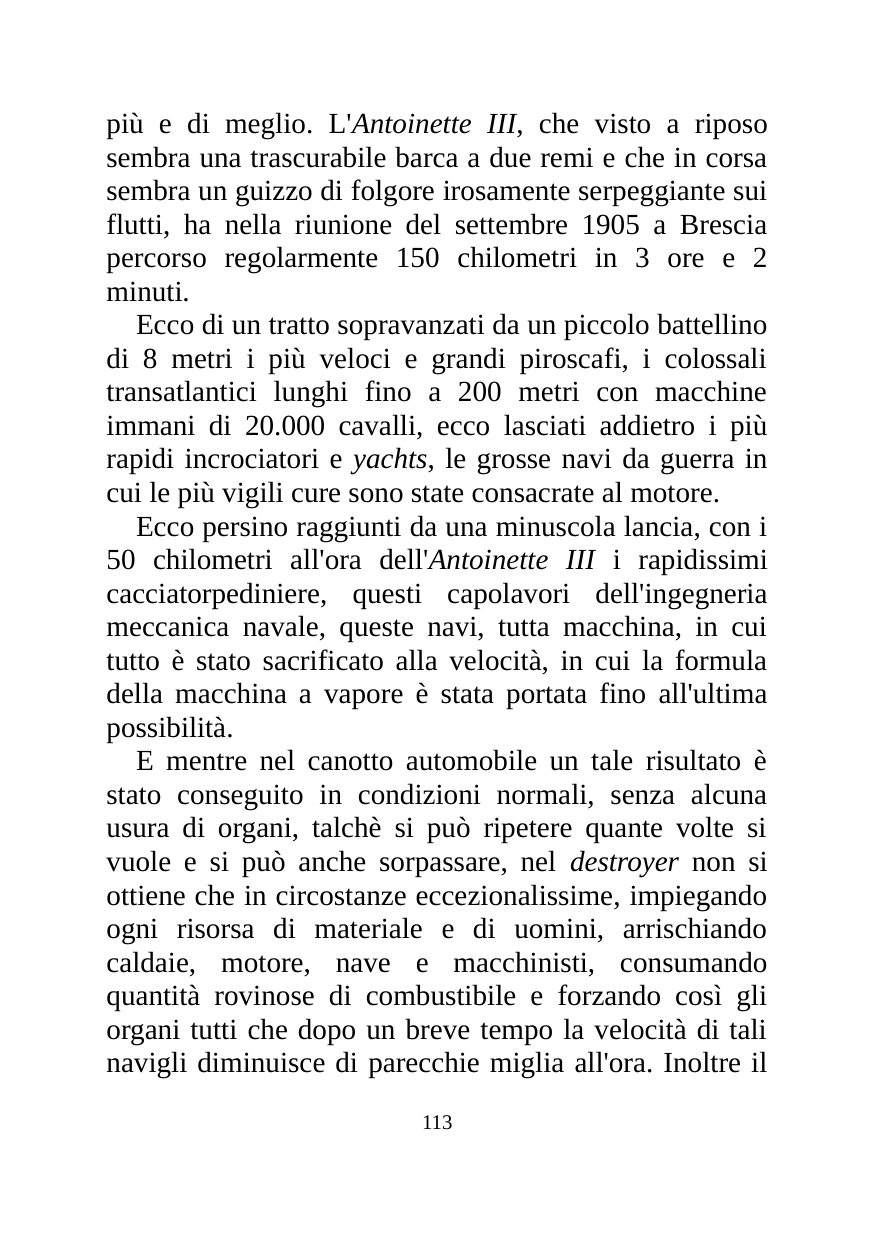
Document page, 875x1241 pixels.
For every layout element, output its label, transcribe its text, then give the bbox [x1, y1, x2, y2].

text più e di meglio. L'Antoinette III, che visto a riposo sembra una trascurabile barca a due remi e che in corsa sembra un guizzo di folgore irosamente serpeggiante sui flutti, ha nella riunione del settembre 1905 a Brescia percorso regolarmente 150 chilometri in 3 ore e 2 minuti. [106, 106, 768, 307]
text Ecco persino raggiunti da una minuscola lancia, con i 50 chilometri all'ora dell'Antoinette III i rapidissimi cacciatorpediniere, questi capolavori dell'ingegneria meccanica navale, queste navi, tutta macchina, in cui tutto è stato sacrificato alla velocità, in cui la formula della macchina a vapore è stata portata fino all'ultima possibilità. [106, 509, 768, 743]
text Ecco di un tratto sopravanzati da un piccolo battellino di 8 metri i più veloci e grandi piroscafi, i colossali transatlantici lunghi fino a 200 metri con macchine immani di 20.000 cavalli, ecco lasciati addietro i più rapidi incrociatori e yachts, le grosse navi da guerra in cui le più vigili cure sono state consacrate al motore. [106, 307, 768, 509]
text E mentre nel canotto automobile un tale risultato è stato conseguito in condizioni normali, senza alcuna usura di organi, talchè si può ripetere quante volte si vuole e si può anche sorpassare, nel destroyer non si ottiene che in circostanze eccezionalissime, impiegando ogni risorsa di materiale e di uomini, arrischiando caldaie, motore, nave e macchinisti, consumando quantità rovinose di combustibile e forzando così gli organi tutti che dopo un breve tempo la velocità di tali navigli diminuisce di parecchie miglia all'ora. Inoltre il [106, 743, 768, 1079]
